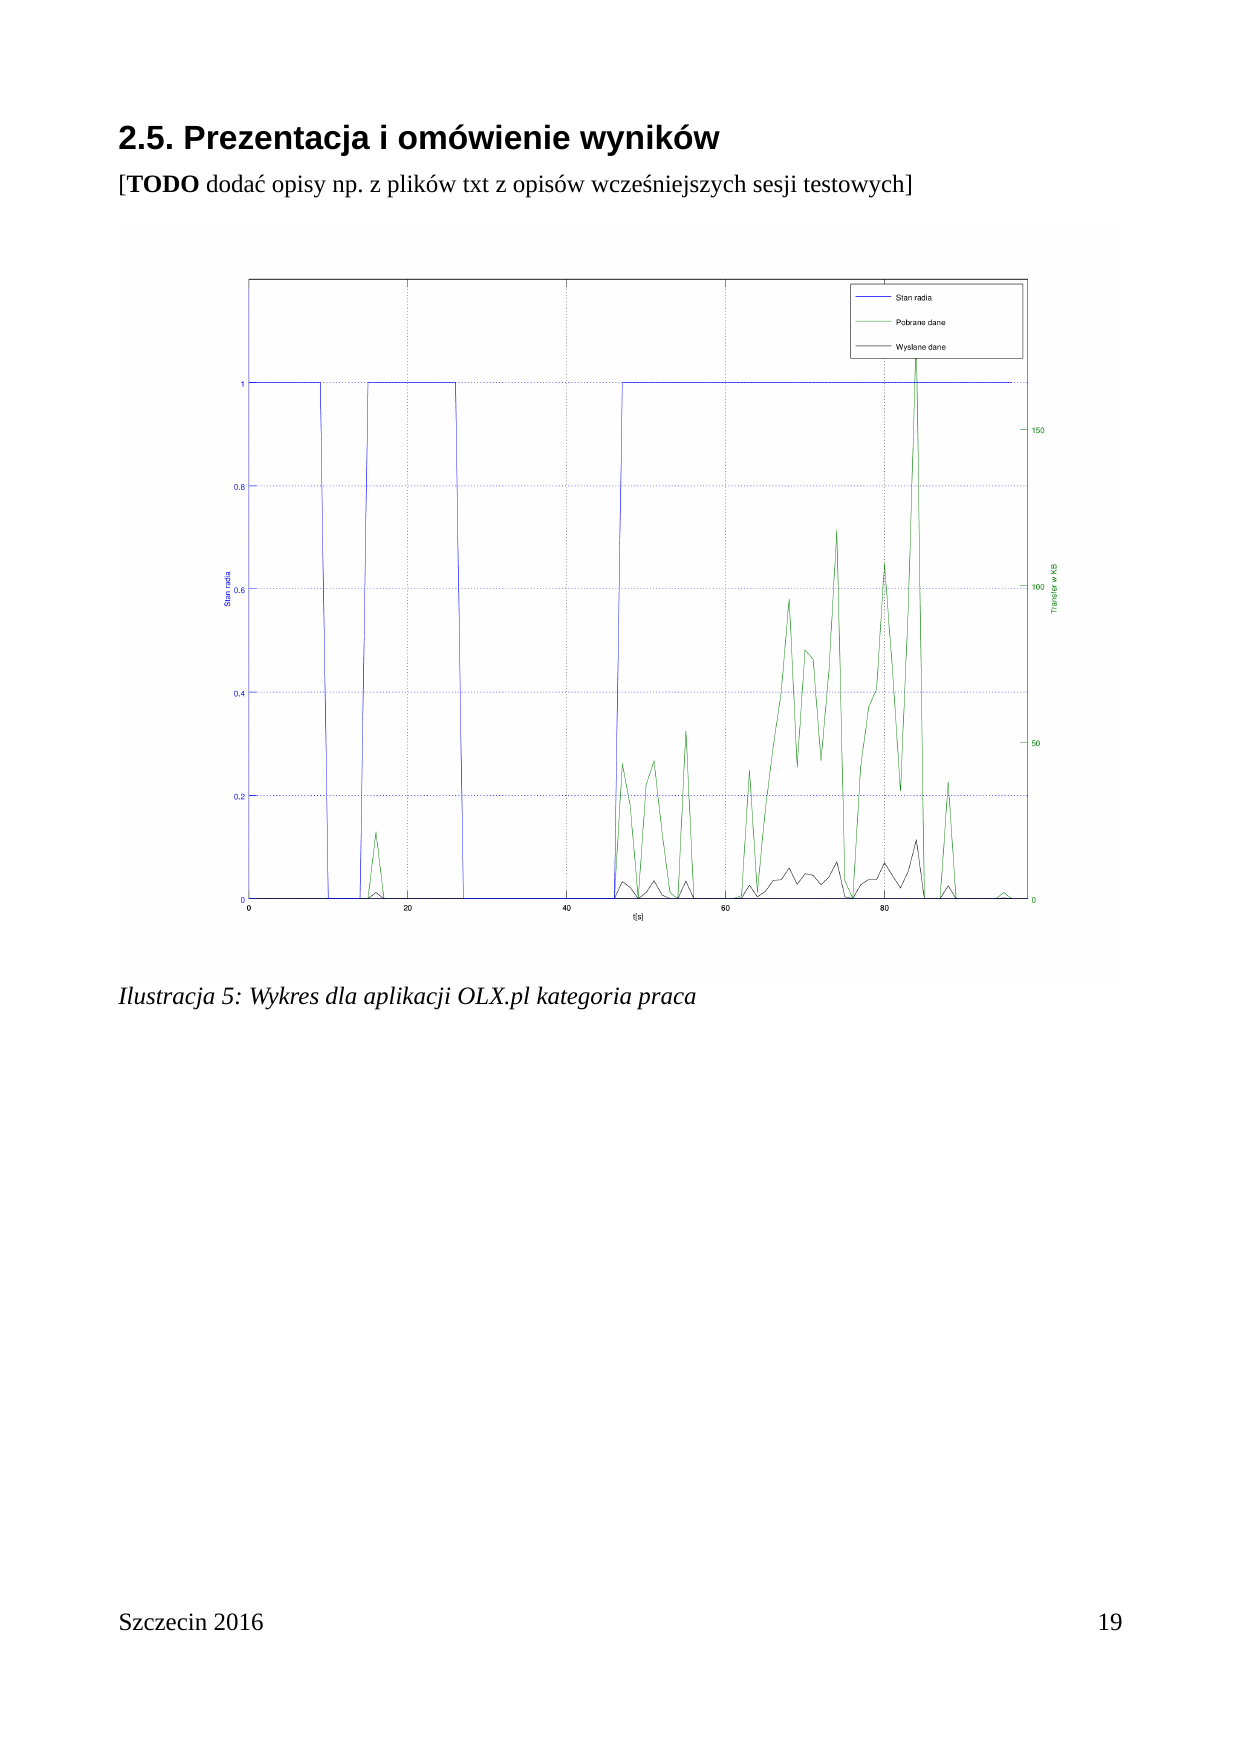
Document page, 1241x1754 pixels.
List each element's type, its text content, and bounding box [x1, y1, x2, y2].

text Ilustracja 5: Wykres dla aplikacji OLX.pl kategoria praca [118, 982, 1122, 1010]
text [TODO dodać opisy np. z plików txt z opisów wcześniejszych sesji testowych] [118, 169, 1122, 198]
picture [118, 223, 1123, 982]
subtitle 2.5. Prezentacja i omówienie wyników [118, 118, 1122, 157]
